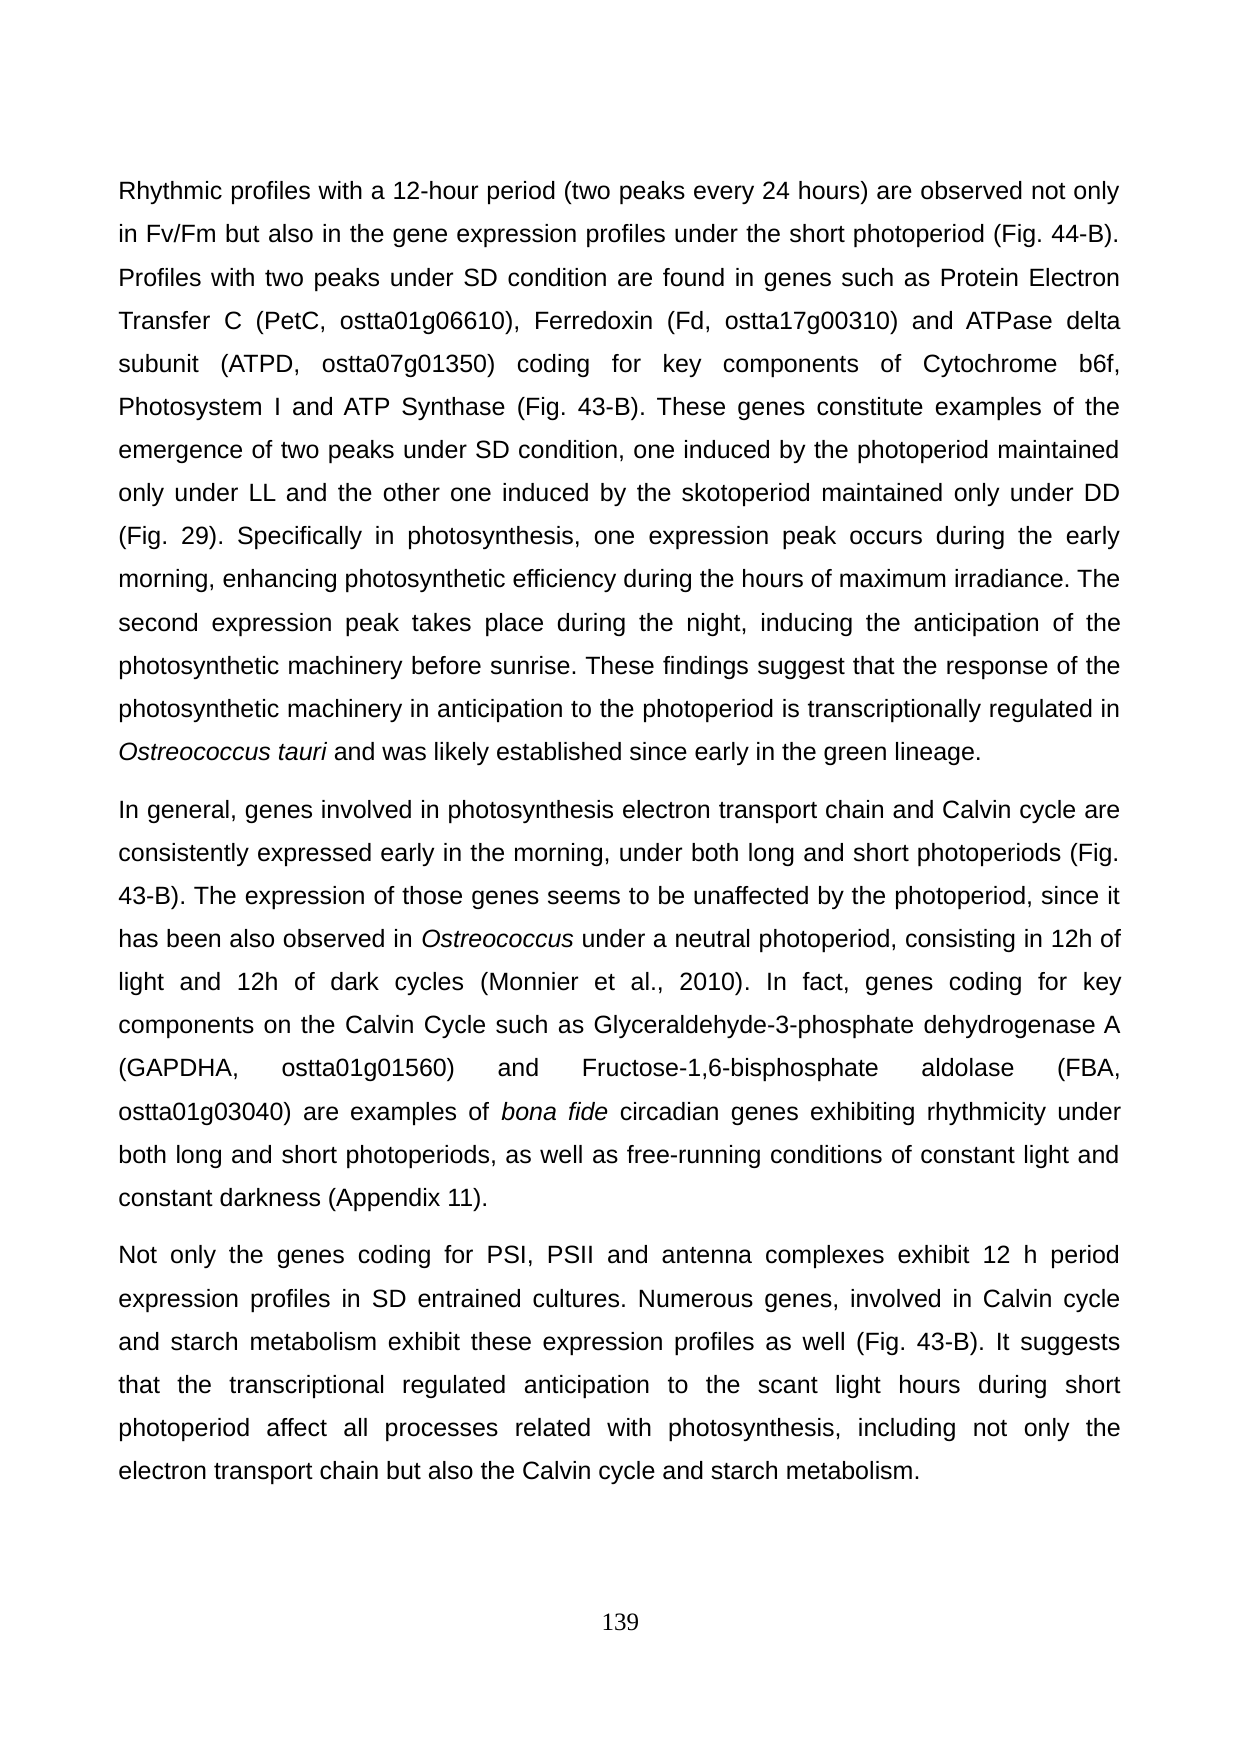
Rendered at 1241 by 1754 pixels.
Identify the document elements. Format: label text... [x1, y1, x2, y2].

text Not only the genes coding for PSI, PSII and antenna complexes exhibit 12 h period expression profiles in SD entrained cultures. Numerous genes, involved in Calvin cycle and starch metabolism exhibit these expression profiles as well (Fig. 43-B). It suggests that the transcriptional regulated anticipation to the scant light hours during short photoperiod affect all processes related with photosynthesis, including not only the electron transport chain but also the Calvin cycle and starch metabolism. [118, 1241, 1122, 1485]
text In general, genes involved in photosynthesis electron transport chain and Calvin cycle are consistently expressed early in the morning, under both long and short photoperiods (Fig. 43-B). The expression of those genes seems to be unaffected by the photoperiod, since it has been also observed in Ostreococcus under a neutral photoperiod, consisting in 12h of light and 12h of dark cycles (Monnier et al., 2010)⁠. In fact, genes coding for key components on the Calvin Cycle such as Glyceraldehyde-3-phosphate dehydrogenase A (GAPDHA, ostta01g01560) and Fructose-1,6-bisphosphate aldolase (FBA, ostta01g03040) are examples of bona fide circadian genes exhibiting rhythmicity under both long and short photoperiods, as well as free-running conditions of constant light and constant darkness (Appendix 11). [118, 795, 1122, 1212]
text Rhythmic profiles with a 12-hour period (two peaks every 24 hours) are observed not only in Fv/Fm but also in the gene expression profiles under the short photoperiod (Fig. 44-B). Profiles with two peaks under SD condition are found in genes such as Protein Electron Transfer C (PetC, ostta01g06610), Ferredoxin (Fd, ostta17g00310) and ATPase delta subunit (ATPD, ostta07g01350) coding for key components of Cytochrome b6f, Photosystem I and ATP Synthase (Fig. 43-B). These genes constitute examples of the emergence of two peaks under SD condition, one induced by the photoperiod maintained only under LL and the other one induced by the skotoperiod maintained only under DD (Fig. 29). Specifically in photosynthesis, one expression peak occurs during the early morning, enhancing photosynthetic efficiency during the hours of maximum irradiance. The second expression peak takes place during the night, inducing the anticipation of the photosynthetic machinery before sunrise. These findings suggest that the response of the photosynthetic machinery in anticipation to the photoperiod is transcriptionally regulated in Ostreococcus tauri and was likely established since early in the green lineage. [118, 176, 1122, 766]
